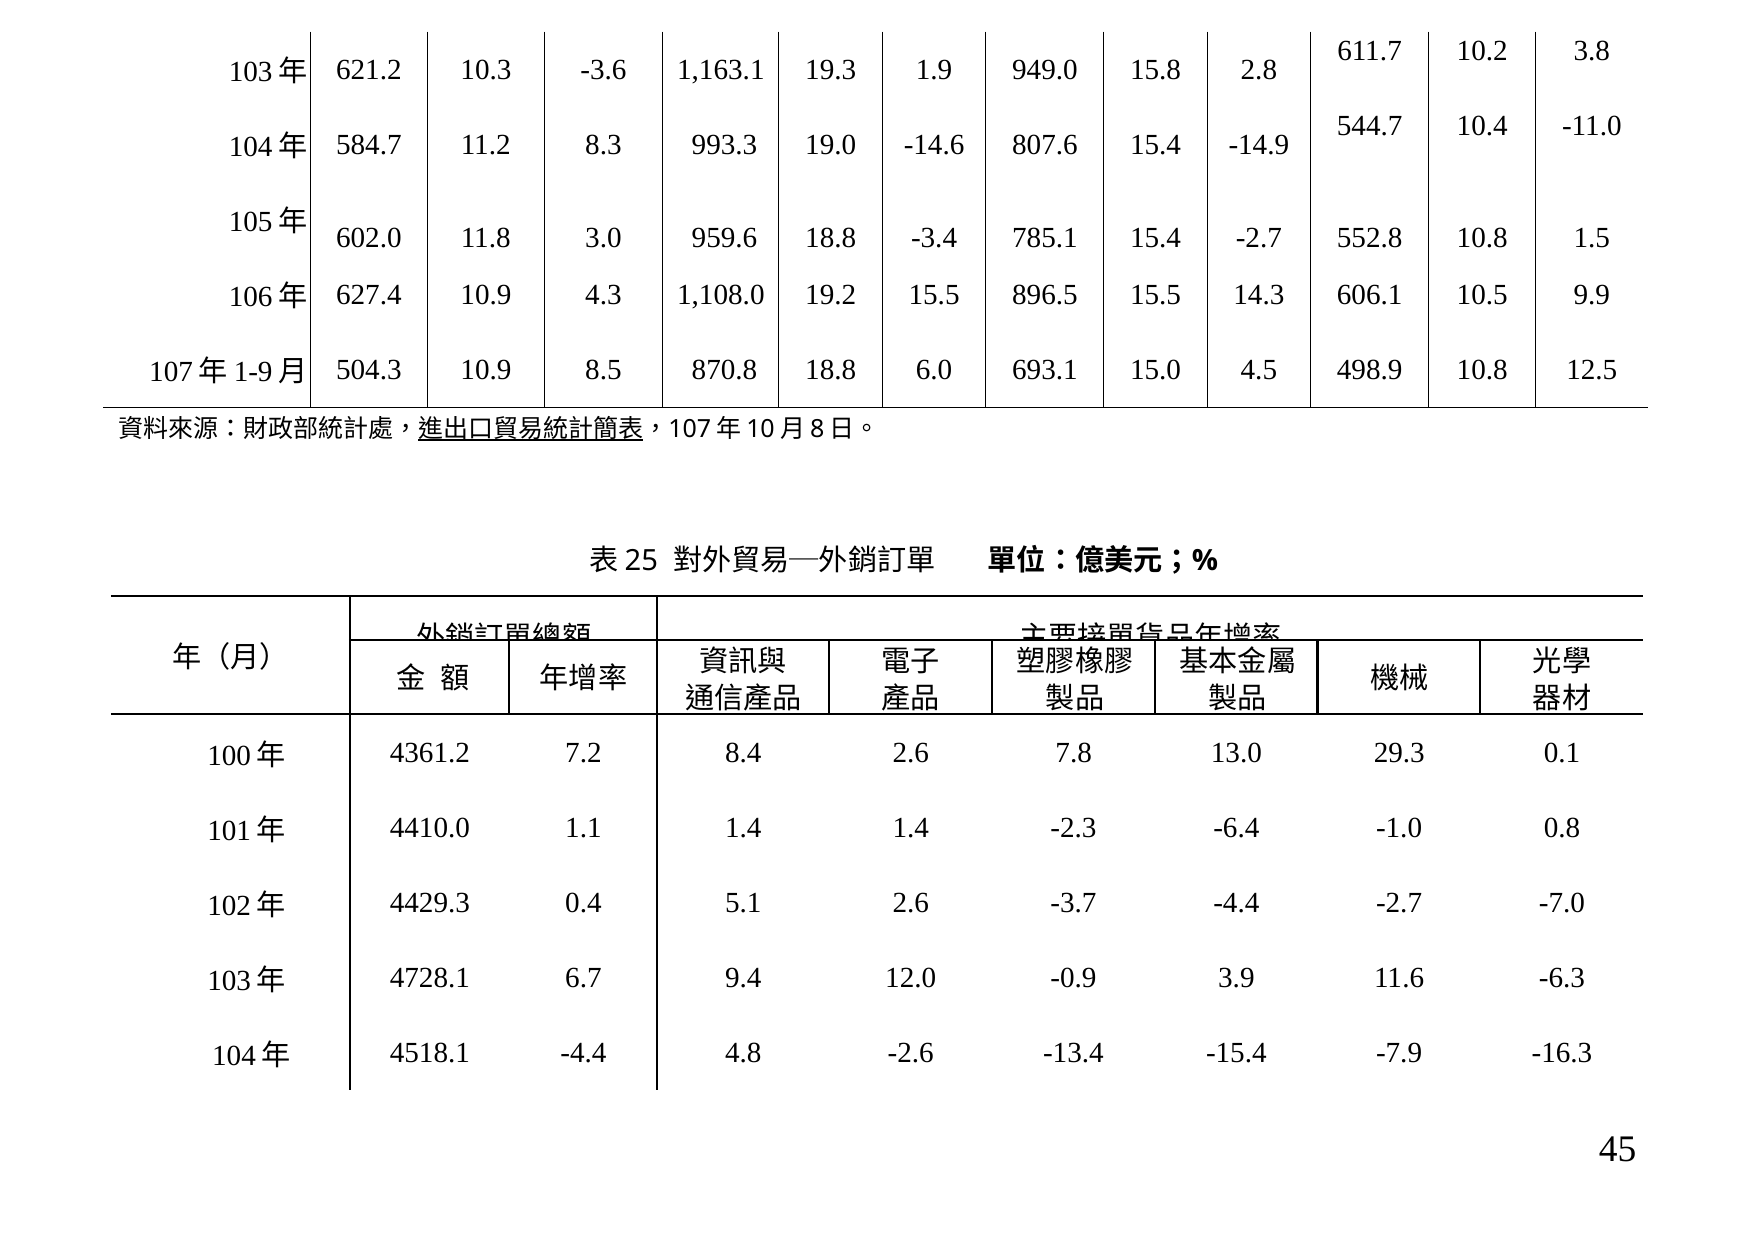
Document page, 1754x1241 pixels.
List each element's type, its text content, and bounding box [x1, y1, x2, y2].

table_cell 4429.3 [351, 865, 509, 940]
table_cell -2.6 [829, 1015, 992, 1090]
table_cell 4.8 [658, 1015, 829, 1090]
table_cell 10.4 [1429, 107, 1535, 182]
table_cell 1.5 [1536, 182, 1648, 257]
table_cell -7.0 [1480, 865, 1643, 940]
table_cell -3.6 [545, 32, 662, 107]
table_cell 4.5 [1208, 332, 1310, 407]
table_cell 4.3 [545, 257, 662, 332]
table_cell 627.4 [311, 257, 427, 332]
table_cell -2.3 [992, 790, 1155, 865]
table_cell 4410.0 [351, 790, 509, 865]
table_cell 15.4 [1104, 107, 1207, 182]
subtitle 表25 對外貿易─外銷訂單 單位：億美元；% [118, 520, 1636, 595]
table_cell 4518.1 [351, 1015, 509, 1090]
table_cell -7.9 [1318, 1015, 1480, 1090]
table_cell -3.4 [883, 182, 985, 257]
table_cell 光學 器材 [1481, 641, 1643, 713]
table_cell 101年 [111, 790, 349, 865]
table_cell 19.0 [779, 107, 882, 182]
table_cell 104年 [103, 107, 310, 182]
table_cell -6.4 [1155, 790, 1317, 865]
table_cell 18.8 [779, 182, 882, 257]
table_header 年（月） [111, 597, 349, 713]
table_cell 10.9 [428, 332, 544, 407]
table_cell 7.2 [509, 715, 656, 790]
table_cell 7.8 [992, 715, 1155, 790]
table_cell 104年 [111, 1015, 349, 1090]
table_cell -15.4 [1155, 1015, 1317, 1090]
table_cell 606.1 [1311, 257, 1428, 332]
table_cell 498.9 [1311, 332, 1428, 407]
table_cell 金 額 [351, 641, 508, 713]
table_cell 電子 產品 [830, 641, 991, 713]
table_cell 1.9 [883, 32, 985, 107]
table_cell 10.8 [1429, 182, 1535, 257]
table_cell 12.5 [1536, 332, 1648, 407]
table_cell 9.9 [1536, 257, 1648, 332]
table_cell 10.3 [428, 32, 544, 107]
table_cell 105年 [103, 182, 310, 257]
table_cell 602.0 [311, 182, 427, 257]
table_cell 1.4 [829, 790, 992, 865]
table_cell 896.5 [986, 257, 1103, 332]
table_cell -2.7 [1208, 182, 1310, 257]
table_cell 基本金屬 製品 [1156, 641, 1316, 713]
table_cell 1.1 [509, 790, 656, 865]
table_cell 29.3 [1318, 715, 1480, 790]
table_cell -4.4 [509, 1015, 656, 1090]
table_cell 8.3 [545, 107, 662, 182]
table_cell 10.5 [1429, 257, 1535, 332]
text 資料來源：財政部統計處，進出口貿易統計簡表，107年10月8日。 [118, 408, 1636, 445]
table_cell 11.2 [428, 107, 544, 182]
table_cell 13.0 [1155, 715, 1317, 790]
table_cell 塑膠橡膠 製品 [993, 641, 1154, 713]
table_cell 19.2 [779, 257, 882, 332]
table_cell 8.5 [545, 332, 662, 407]
table_cell 1.4 [658, 790, 829, 865]
table_cell 4728.1 [351, 940, 509, 1015]
table_cell 3.0 [545, 182, 662, 257]
table_cell 11.8 [428, 182, 544, 257]
table_cell 14.3 [1208, 257, 1310, 332]
table_cell 3.9 [1155, 940, 1317, 1015]
table_cell 4361.2 [351, 715, 509, 790]
table_cell 15.4 [1104, 182, 1207, 257]
table_cell 0.1 [1480, 715, 1643, 790]
table_header 主要接單貨品年增率 [658, 597, 1643, 639]
table_cell 8.4 [658, 715, 829, 790]
table_cell -0.9 [992, 940, 1155, 1015]
table_cell 15.5 [1104, 257, 1207, 332]
table_cell 611.7 [1311, 32, 1428, 107]
table_cell 103年 [103, 32, 310, 107]
table_cell 15.8 [1104, 32, 1207, 107]
table_cell 870.8 [663, 332, 778, 407]
table_cell -11.0 [1536, 107, 1648, 182]
table_cell -1.0 [1318, 790, 1480, 865]
table_cell 6.0 [883, 332, 985, 407]
table_cell 1,108.0 [663, 257, 778, 332]
table_cell 10.8 [1429, 332, 1535, 407]
table_cell 1,163.1 [663, 32, 778, 107]
table_cell 807.6 [986, 107, 1103, 182]
table_cell 3.8 [1536, 32, 1648, 107]
table_cell 2.8 [1208, 32, 1310, 107]
table_cell 19.3 [779, 32, 882, 107]
table_cell 9.4 [658, 940, 829, 1015]
table_cell 0.4 [509, 865, 656, 940]
table_cell 2.6 [829, 715, 992, 790]
table_cell 12.0 [829, 940, 992, 1015]
table_cell -4.4 [1155, 865, 1317, 940]
table_cell 552.8 [1311, 182, 1428, 257]
table_cell 6.7 [509, 940, 656, 1015]
table_cell 10.2 [1429, 32, 1535, 107]
table_cell 693.1 [986, 332, 1103, 407]
table_cell 504.3 [311, 332, 427, 407]
table_cell 10.9 [428, 257, 544, 332]
table_cell -3.7 [992, 865, 1155, 940]
table_cell 993.3 [663, 107, 778, 182]
table_cell 5.1 [658, 865, 829, 940]
table_cell 0.8 [1480, 790, 1643, 865]
table_cell 621.2 [311, 32, 427, 107]
table_cell 機械 [1319, 641, 1479, 713]
table_cell 584.7 [311, 107, 427, 182]
table_cell 785.1 [986, 182, 1103, 257]
table_cell -16.3 [1480, 1015, 1643, 1090]
table_cell -14.6 [883, 107, 985, 182]
table_cell 102年 [111, 865, 349, 940]
table_cell 959.6 [663, 182, 778, 257]
table_cell 18.8 [779, 332, 882, 407]
table_cell -2.7 [1318, 865, 1480, 940]
table_cell 107年1-9月 [103, 332, 310, 407]
table_cell 103年 [111, 940, 349, 1015]
table_cell 2.6 [829, 865, 992, 940]
table_cell 100年 [111, 715, 349, 790]
table_cell 106年 [103, 257, 310, 332]
table_cell 年增率 [510, 641, 656, 713]
table_cell 15.5 [883, 257, 985, 332]
table_cell 15.0 [1104, 332, 1207, 407]
table_cell -13.4 [992, 1015, 1155, 1090]
table_header 外銷訂單總額 [351, 597, 656, 639]
table_cell -6.3 [1480, 940, 1643, 1015]
table_cell 949.0 [986, 32, 1103, 107]
table_cell -14.9 [1208, 107, 1310, 182]
table_cell 資訊與 通信產品 [658, 641, 828, 713]
table_cell 11.6 [1318, 940, 1480, 1015]
table_cell 544.7 [1311, 107, 1428, 182]
